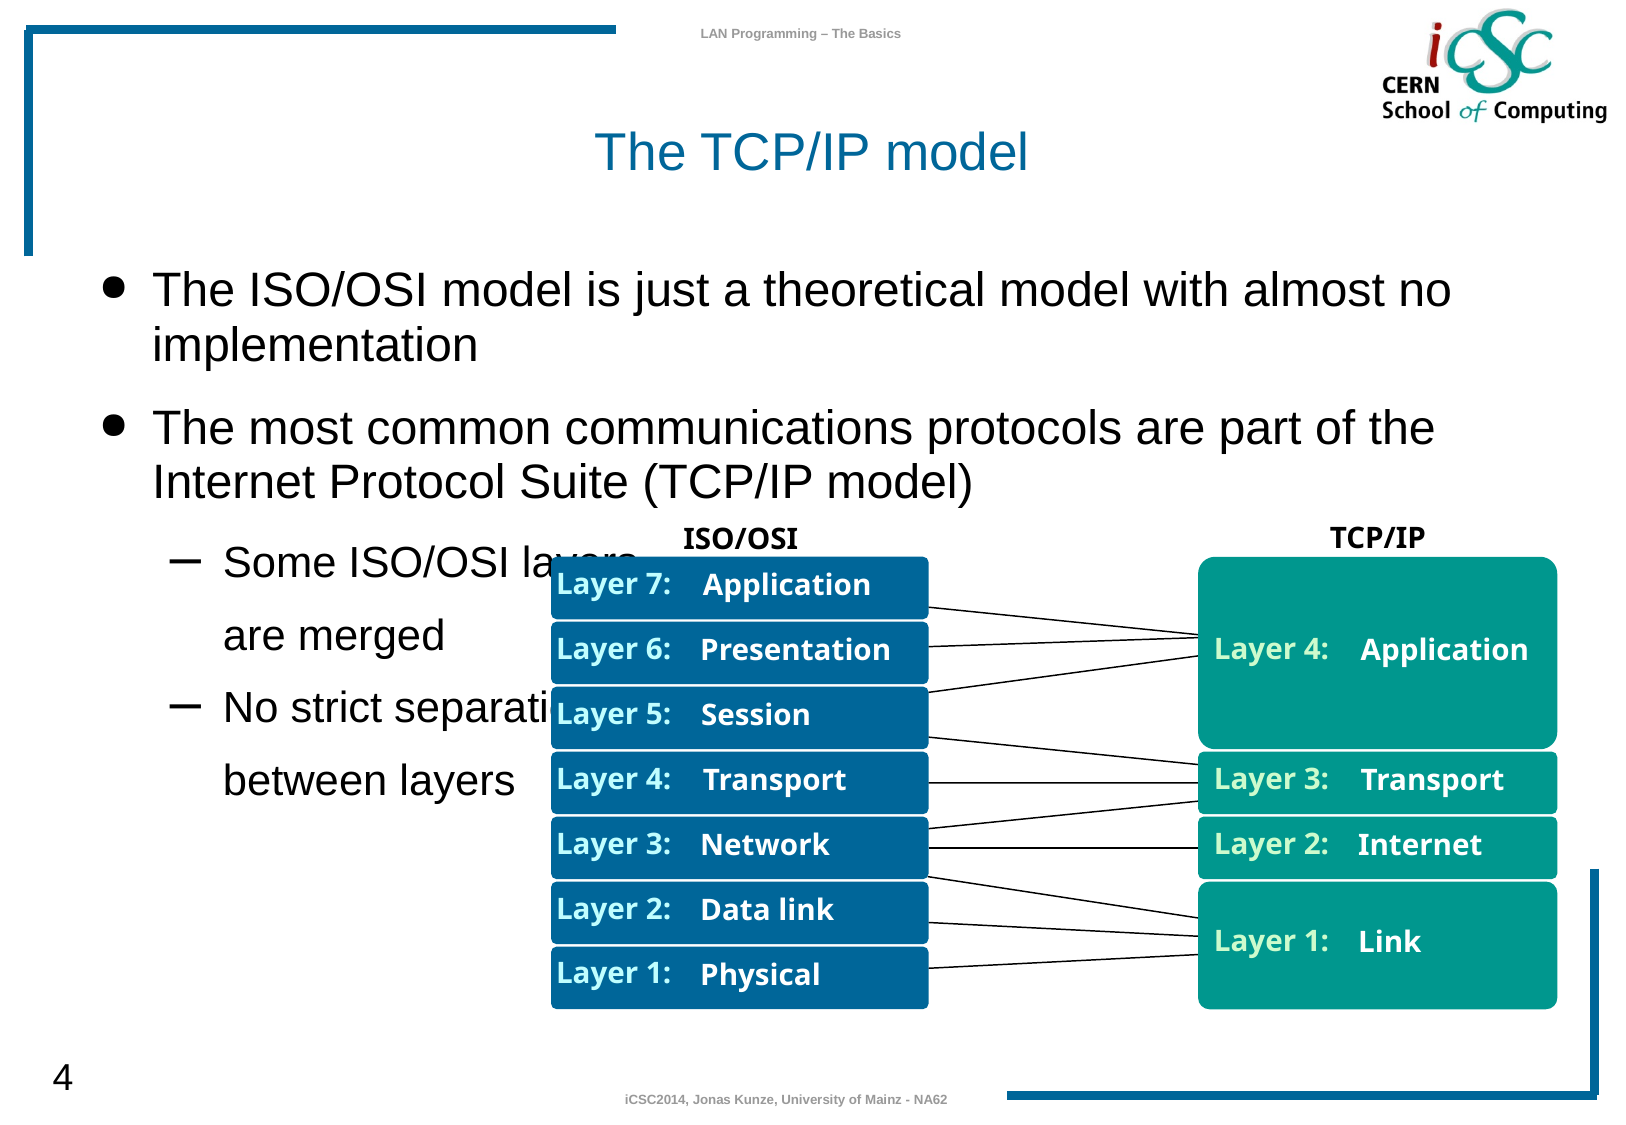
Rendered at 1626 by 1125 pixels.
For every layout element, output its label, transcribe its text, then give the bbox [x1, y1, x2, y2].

picture [559, 703, 571, 723]
picture [835, 771, 845, 790]
picture [574, 967, 588, 983]
picture [592, 903, 606, 925]
picture [847, 644, 851, 659]
picture [726, 579, 740, 602]
picture [772, 969, 776, 984]
picture [574, 708, 588, 724]
picture [726, 839, 740, 855]
picture [609, 643, 623, 659]
picture [751, 644, 762, 660]
picture [592, 708, 606, 730]
picture [743, 836, 753, 855]
picture [559, 898, 571, 918]
picture [609, 903, 623, 919]
picture [628, 578, 637, 593]
picture [628, 967, 637, 982]
picture [741, 901, 751, 920]
picture [733, 774, 746, 790]
picture [782, 839, 796, 855]
picture [551, 514, 1558, 1010]
picture [703, 899, 720, 919]
picture [703, 964, 717, 984]
picture [737, 709, 748, 725]
picture [775, 709, 790, 725]
picture [628, 773, 637, 788]
picture [819, 898, 832, 919]
picture [721, 774, 731, 789]
picture [574, 643, 588, 659]
picture [592, 838, 606, 860]
picture [815, 644, 829, 660]
picture [647, 833, 661, 854]
picture [799, 904, 813, 919]
picture [559, 962, 571, 982]
picture [833, 641, 843, 660]
picture [804, 774, 819, 790]
picture [592, 643, 606, 665]
picture [796, 579, 809, 595]
picture [855, 579, 869, 594]
picture [722, 644, 731, 659]
picture [609, 838, 623, 854]
picture [648, 703, 661, 724]
picture [628, 838, 637, 853]
picture [647, 768, 662, 788]
picture [813, 576, 823, 595]
picture [757, 969, 768, 985]
picture [801, 839, 810, 854]
picture [771, 774, 782, 790]
picture [704, 574, 722, 594]
picture [609, 773, 623, 789]
picture [703, 639, 717, 659]
picture [796, 969, 809, 985]
picture [559, 573, 571, 593]
picture [574, 903, 588, 919]
picture [827, 579, 831, 594]
picture [733, 644, 747, 660]
picture [755, 904, 768, 920]
picture [823, 774, 833, 789]
picture [752, 774, 766, 789]
picture [609, 708, 623, 724]
picture [745, 579, 759, 602]
picture [794, 709, 808, 724]
title The TCP/IP model [81, 44, 1544, 233]
picture [855, 644, 870, 660]
picture [1381, 8, 1608, 125]
picture [609, 578, 623, 594]
picture [628, 643, 637, 658]
picture [786, 774, 800, 797]
picture [559, 768, 571, 788]
picture [592, 773, 606, 795]
picture [739, 969, 754, 991]
picture [559, 833, 571, 853]
picture [592, 578, 606, 600]
picture [574, 773, 588, 789]
picture [703, 834, 721, 854]
picture [802, 641, 812, 660]
picture [719, 709, 733, 725]
picture [628, 903, 637, 918]
picture [648, 898, 661, 918]
picture [647, 638, 661, 659]
picture [780, 969, 792, 985]
picture [780, 579, 792, 595]
picture [703, 704, 715, 725]
picture [756, 839, 779, 854]
picture [766, 644, 779, 660]
picture [814, 833, 828, 854]
picture [609, 967, 623, 983]
picture [751, 709, 762, 725]
picture [574, 838, 588, 854]
list The ISO/OSI model is just a theoretical model with almost no implementation The most common communications protocols are part of the Internet Protocol Suite (TCP/IP model) Some ISO/OSI layers are merged No strict separation between layers [81, 263, 1512, 1051]
picture [647, 573, 661, 593]
picture [784, 644, 798, 659]
picture [649, 962, 657, 982]
picture [574, 578, 588, 594]
picture [559, 638, 571, 658]
picture [592, 967, 606, 989]
picture [875, 644, 888, 659]
picture [628, 708, 637, 723]
picture [724, 904, 737, 920]
picture [704, 769, 719, 789]
picture [722, 963, 735, 984]
picture [835, 579, 850, 595]
